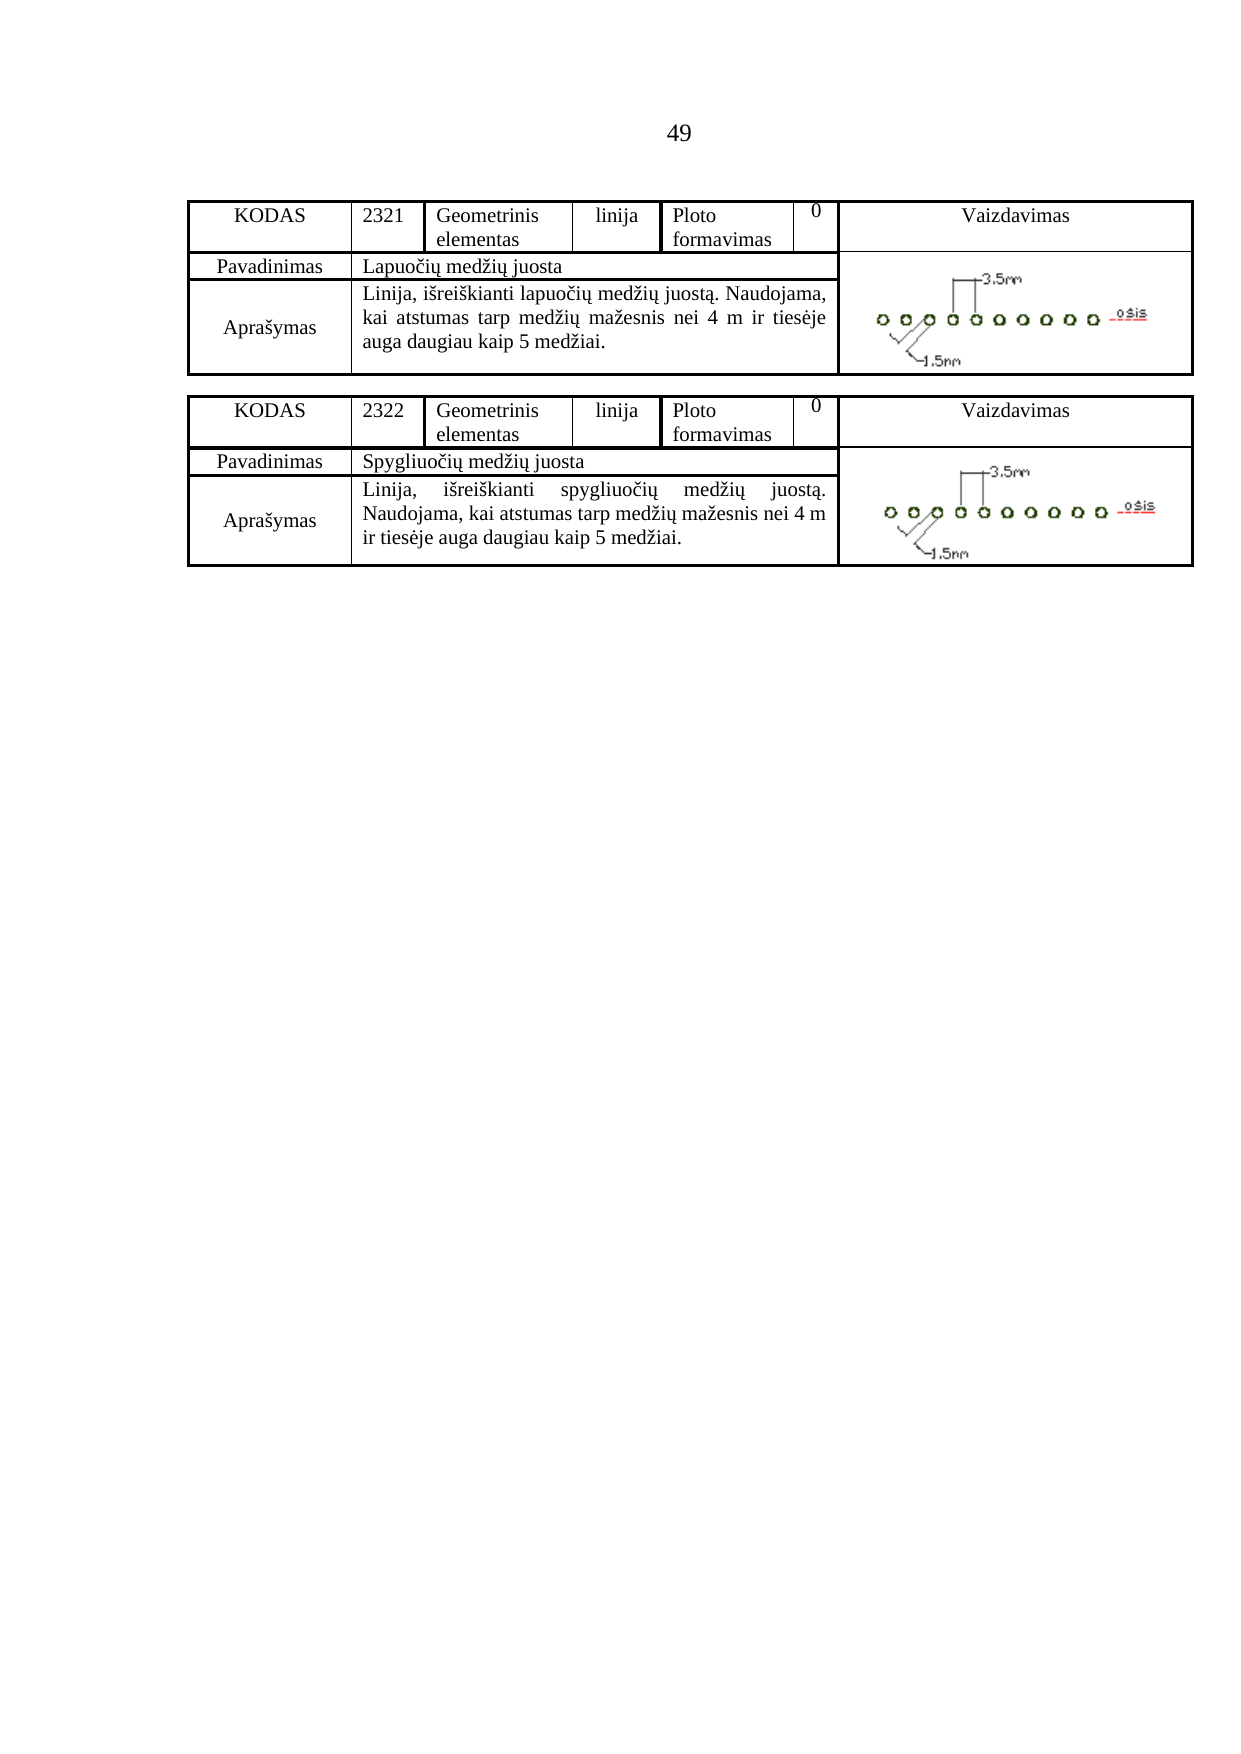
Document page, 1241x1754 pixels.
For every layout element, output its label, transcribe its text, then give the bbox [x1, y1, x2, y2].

table_header  [794, 398, 837, 446]
table_cell Spygliuočių medžių juosta [352, 450, 837, 473]
table_cell Lapuočių medžių juosta [352, 254, 837, 278]
table_cell Pavadinimas [190, 254, 351, 278]
table_cell [840, 252, 1191, 373]
table_cell Linija, išreiškianti spygliuočių medžių juostą. Naudojama, kai atstumas tarp medžių mažesnis nei 4 m ir tiesėje auga daugiau kaip 5 medžiai. [352, 477, 837, 563]
table_header KODAS [190, 203, 351, 251]
table_cell Linija, išreiškianti lapuočių medžių juostą. Naudojama, kai atstumas tarp medžių mažesnis nei 4 m ir tiesėje auga daugiau kaip 5 medžiai. [352, 281, 837, 373]
table_header KODAS [190, 398, 351, 446]
table_header 2322 [352, 398, 423, 446]
table_header Geometrinis elementas [426, 203, 572, 251]
table_header Ploto formavimas [663, 398, 793, 446]
table_cell Pavadinimas [190, 450, 351, 473]
table_header Vaizdavimas [840, 398, 1191, 446]
table_header Geometrinis elementas [426, 398, 572, 446]
table_header Ploto formavimas [663, 203, 793, 251]
table_header Vaizdavimas [840, 203, 1191, 251]
table_header linija [573, 203, 659, 251]
table_header 2321 [352, 203, 423, 251]
table_header  [794, 203, 837, 251]
table_cell Aprašymas [190, 477, 351, 563]
table_header linija [573, 398, 659, 446]
table_cell [840, 448, 1191, 563]
table_cell Aprašymas [190, 281, 351, 373]
